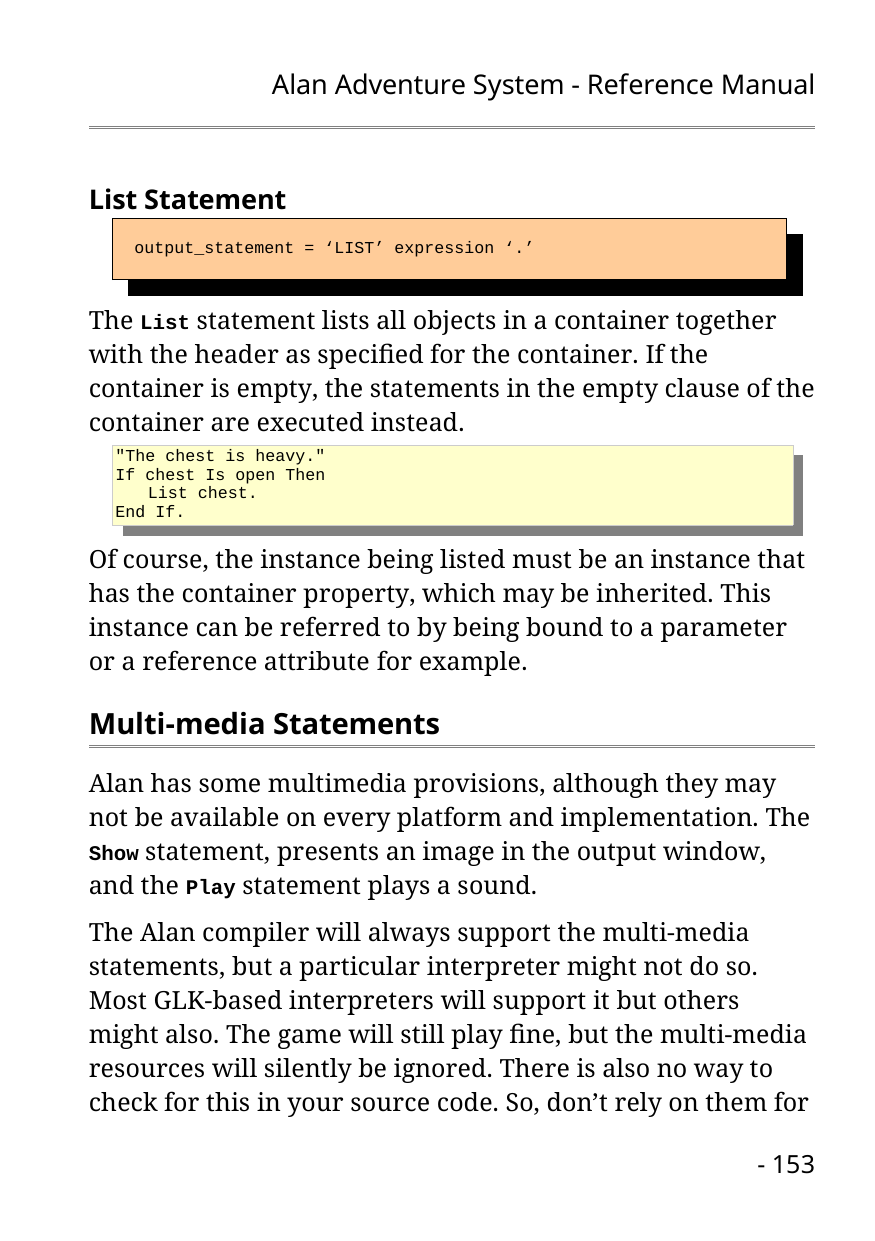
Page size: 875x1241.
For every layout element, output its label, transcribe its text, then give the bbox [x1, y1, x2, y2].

subtitle Multi-media Statements [88, 703, 815, 747]
text The Alan compiler will always support the multi-media statements, but a particular interpreter might not do so. Most GLK-based interpreters will support it but others might also. The game will still play fine, but the multi-media resources will silently be ignored. There is also no way to check for this in your source code. So, don’t rely on them for [88, 915, 815, 1119]
text The List statement lists all objects in a container together with the header as specified for the container. If the container is empty, the statements in the emp­ty clause of the container are executed instead. [88, 303, 815, 438]
text Alan has some multimedia provisions, although they may not be available on every platform and implementation. The Show statement, presents an image in the output window, and the Play statement plays a sound. [88, 766, 815, 902]
text Of course, the instance being listed must be an instance that has the container property, which may be inherited. This instance can be referred to by being bound to a parameter or a reference attribute for example. [88, 542, 815, 678]
text output_statement = ‘LIST’ expression ‘.’ [113, 219, 786, 279]
text "The chest is heavy." If chest Is open Then List chest. End If. [113, 446, 793, 525]
subtitle List Statement [88, 180, 815, 217]
